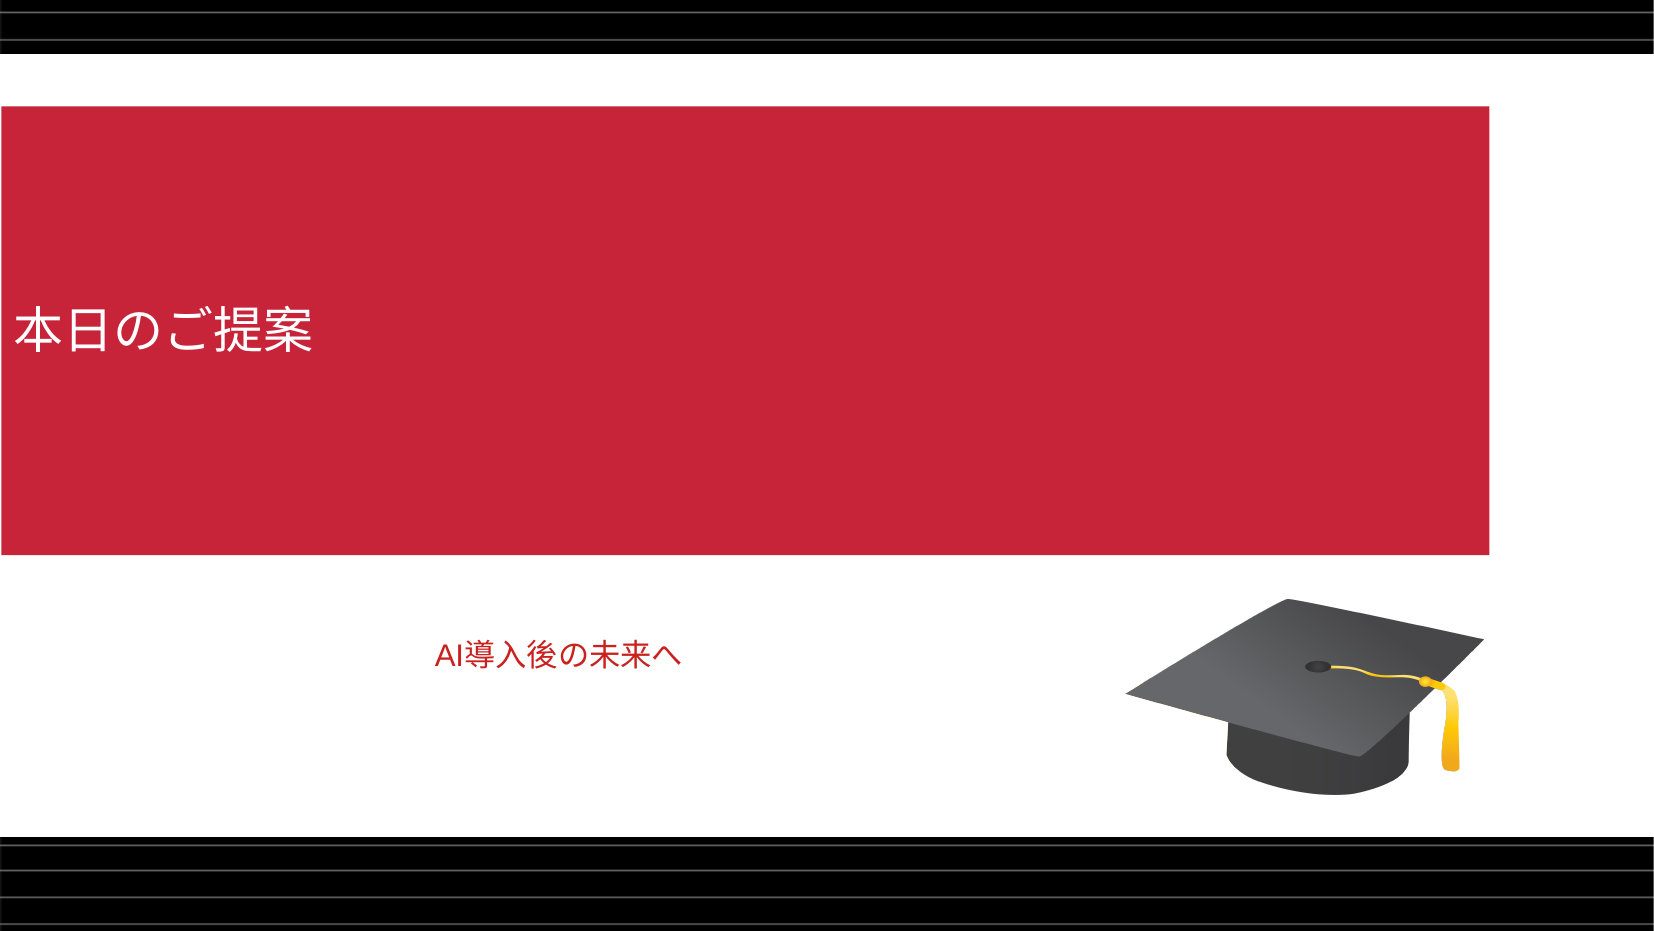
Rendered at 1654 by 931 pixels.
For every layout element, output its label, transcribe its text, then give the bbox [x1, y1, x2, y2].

picture [1125, 599, 1484, 795]
picture [0, 837, 1654, 931]
text_box AI導入後の未来へ [420, 630, 931, 682]
picture [0, 0, 1654, 54]
title 本日のご提案 [1, 106, 1490, 556]
